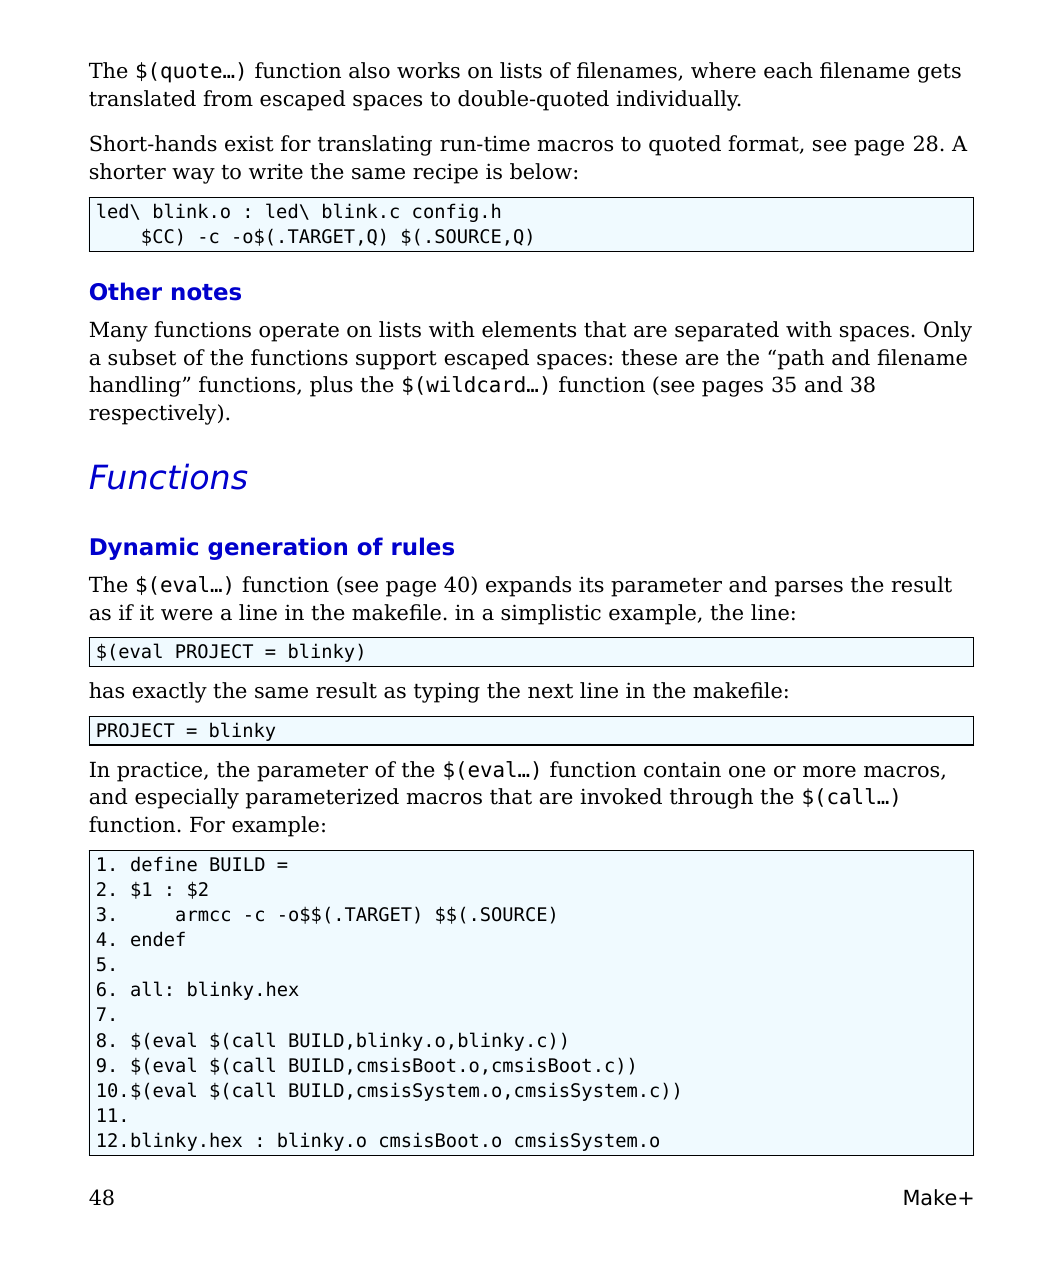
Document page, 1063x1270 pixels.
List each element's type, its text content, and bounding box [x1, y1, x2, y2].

text $CC) -c -o$(.TARGET,Q) $(.SOURCE,Q) [90, 222, 973, 251]
list $(eval $(call BUILD,cmsisBoot.o,cmsisBoot.c)) [90, 1051, 973, 1076]
subtitle Other notes [88, 279, 974, 305]
text PROJECT = blinky [90, 717, 973, 744]
text In practice, the parameter of the $(eval…) function contain one or more macros, and especially parameterized macros that are invoked through the $(call…) function. For example: [88, 758, 974, 837]
text The $(quote…) function also works on lists of filenames, where each filename gets translated from escaped spaces to double-quoted individually. [88, 59, 974, 111]
subtitle Functions [88, 459, 974, 497]
list all: blinky.hex [90, 975, 973, 1001]
text has exactly the same result as typing the next line in the makefile: [88, 679, 974, 703]
text $(eval PROJECT = blinky) [90, 638, 973, 666]
list $1 : $2 [90, 875, 973, 900]
subtitle Dynamic generation of rules [88, 534, 974, 560]
list $(eval $(call BUILD,cmsisSystem.o,cmsisSystem.c)) [90, 1076, 973, 1101]
list armcc -c -o$$(.TARGET) $$(.SOURCE) [90, 900, 973, 925]
text The $(eval…) function (see page 39) expands its parameter and parses the result as if it were a line in the makefile. in a simplistic example, the line: [88, 573, 974, 625]
list endef [90, 925, 973, 950]
text Many functions operate on lists with elements that are separated with spaces. Only a subset of the functions support escaped spaces: these are the “path and filename handling” functions, plus the $(wildcard…) function (see pages 34 and 37 respectively). [88, 318, 974, 425]
text led\ blink.o : led\ blink.c config.h [90, 198, 973, 222]
list blinky.hex : blinky.o cmsisBoot.o cmsisSystem.o [90, 1126, 973, 1155]
list $(eval $(call BUILD,blinky.o,blinky.c)) [90, 1026, 973, 1051]
text Short-hands exist for translating run-time macros to quoted format, see page 27. A shorter way to write the same recipe is below: [88, 132, 974, 184]
list define BUILD = [90, 851, 973, 875]
